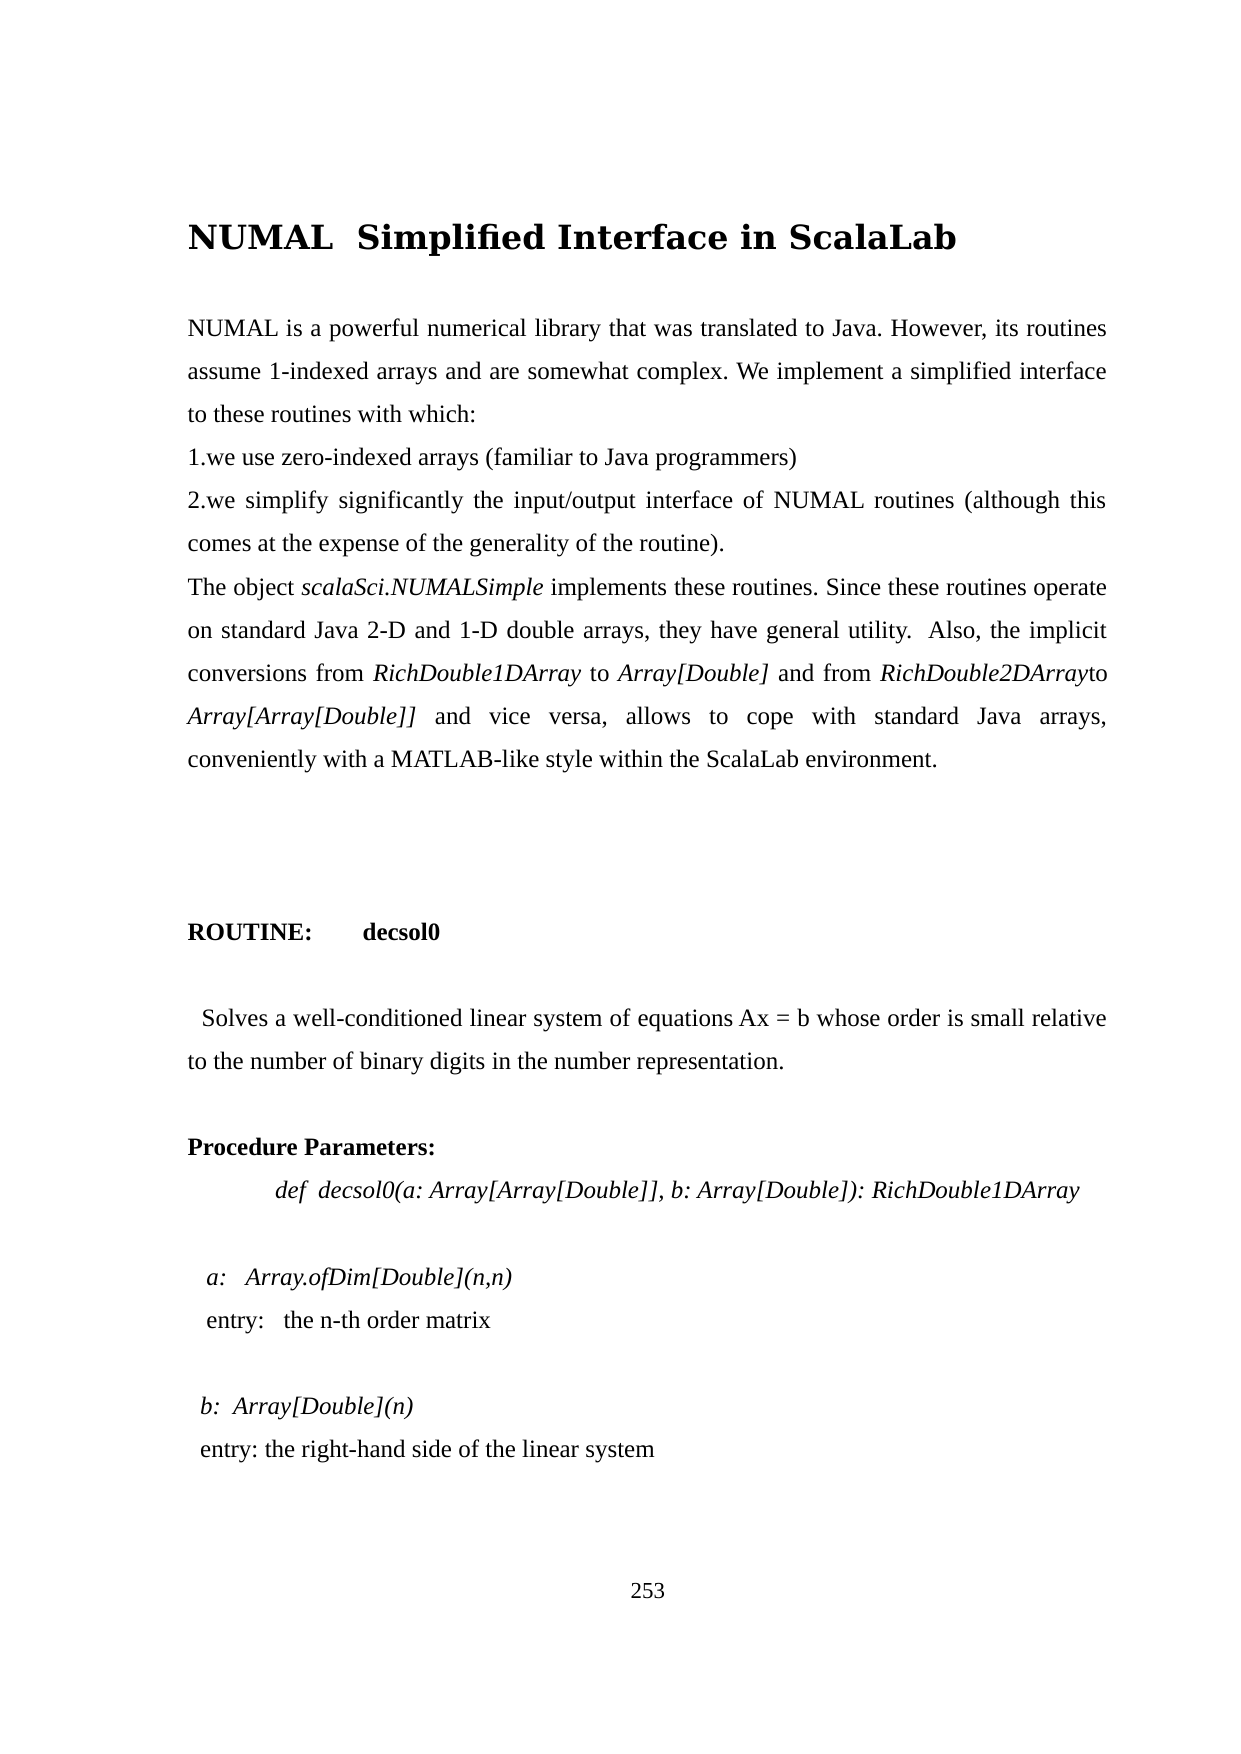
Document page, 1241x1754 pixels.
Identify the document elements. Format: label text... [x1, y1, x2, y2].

text b: Array[Double](n) [187, 1391, 1108, 1420]
text The object scalaSci.NUMALSimple implements these routines. Since these routines operate on standard Java 2-D and 1-D double arrays, they have general utility. Also, the implicit conversions from RichDouble1DArray to Array[Double] and from RichDouble2DArrayto Array[Array[Double]] and vice versa, allows to cope with standard Java arrays, conveniently with a MATLAB-like style within the ScalaLab environment. [187, 572, 1108, 773]
text Solves a well-conditioned linear system of equations Ax = b whose order is small relative to the number of binary digits in the number representation. [187, 1003, 1108, 1075]
text entry: the n-th order matrix [187, 1305, 1108, 1333]
subtitle NUMAL Simplified Interface in ScalaLab [187, 218, 1108, 257]
text def decsol0(a: Array[Array[Double]], b: Array[Double]): RichDouble1DArray [187, 1175, 1108, 1204]
text a: Array.ofDim[Double](n,n) [187, 1262, 1108, 1290]
list we simplify significantly the input/output interface of NUMAL routines (although this comes at the expense of the generality of the routine). [187, 485, 1108, 557]
list we use zero-indexed arrays (familiar to Java programmers) [187, 442, 1108, 471]
text Procedure Parameters: [187, 1132, 1108, 1161]
text entry: the right-hand side of the linear system [187, 1434, 1108, 1463]
text ROUTINE: decsol0 [187, 917, 1108, 945]
text NUMAL is a powerful numerical library that was translated to Java. However, its routines assume 1-indexed arrays and are somewhat complex. We implement a simplified interface to these routines with which: [187, 313, 1108, 428]
